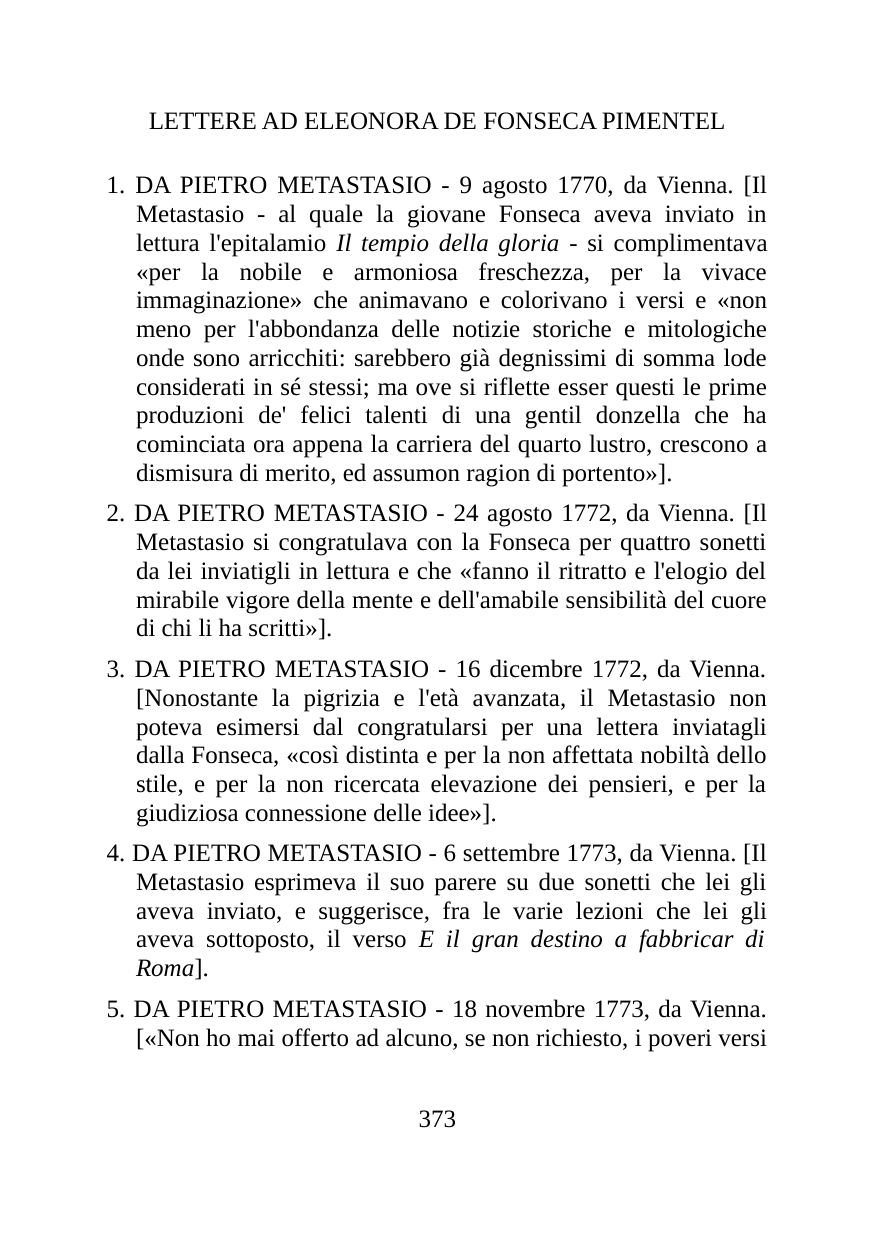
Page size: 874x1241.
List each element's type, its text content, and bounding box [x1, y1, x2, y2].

text 5. DA PIETRO METASTASIO - 18 novembre 1773, da Vienna. [«Non ho mai offerto ad alcuno, se non richiesto, i poveri versi [106, 994, 768, 1051]
text 3. DA PIETRO METASTASIO - 16 dicembre 1772, da Vienna. [Nonostante la pigrizia e l'età avanzata, il Metastasio non poteva esimersi dal congratularsi per una lettera inviatagli dalla Fonseca, «così distinta e per la non affettata nobiltà dello stile, e per la non ricercata elevazione dei pensieri, e per la giudiziosa connessione delle idee»]. [106, 654, 768, 827]
subtitle LETTERE AD ELEONORA DE FONSECA PIMENTEL [106, 106, 768, 135]
text 2. DA PIETRO METASTASIO - 24 agosto 1772, da Vienna. [Il Metastasio si congratulava con la Fonseca per quattro sonetti da lei inviatigli in lettura e che «fanno il ritratto e l'elogio del mirabile vigore della mente e dell'amabile sensibilità del cuore di chi li ha scritti»]. [106, 498, 768, 642]
text 4. DA PIETRO METASTASIO - 6 settembre 1773, da Vienna. [Il Metastasio esprimeva il suo parere su due sonetti che lei gli aveva inviato, e suggerisce, fra le varie lezioni che lei gli aveva sottoposto, il verso E il gran destino a fabbricar di Roma]. [106, 838, 768, 982]
text 1. DA PIETRO METASTASIO - 9 agosto 1770, da Vienna. [Il Metastasio - al quale la giovane Fonseca aveva inviato in lettura l'epitalamio Il tempio della gloria - si complimentava «per la nobile e armoniosa freschezza, per la vivace immaginazione» che animavano e colorivano i versi e «non meno per l'abbondanza delle notizie storiche e mitologiche onde sono arricchiti: sarebbero già degnissimi di somma lode considerati in sé stessi; ma ove si riflette esser questi le prime produzioni de' felici talenti di una gentil donzella che ha cominciata ora appena la carriera del quarto lustro, crescono a dismisura di merito, ed assumon ragion di portento»]. [106, 171, 768, 487]
